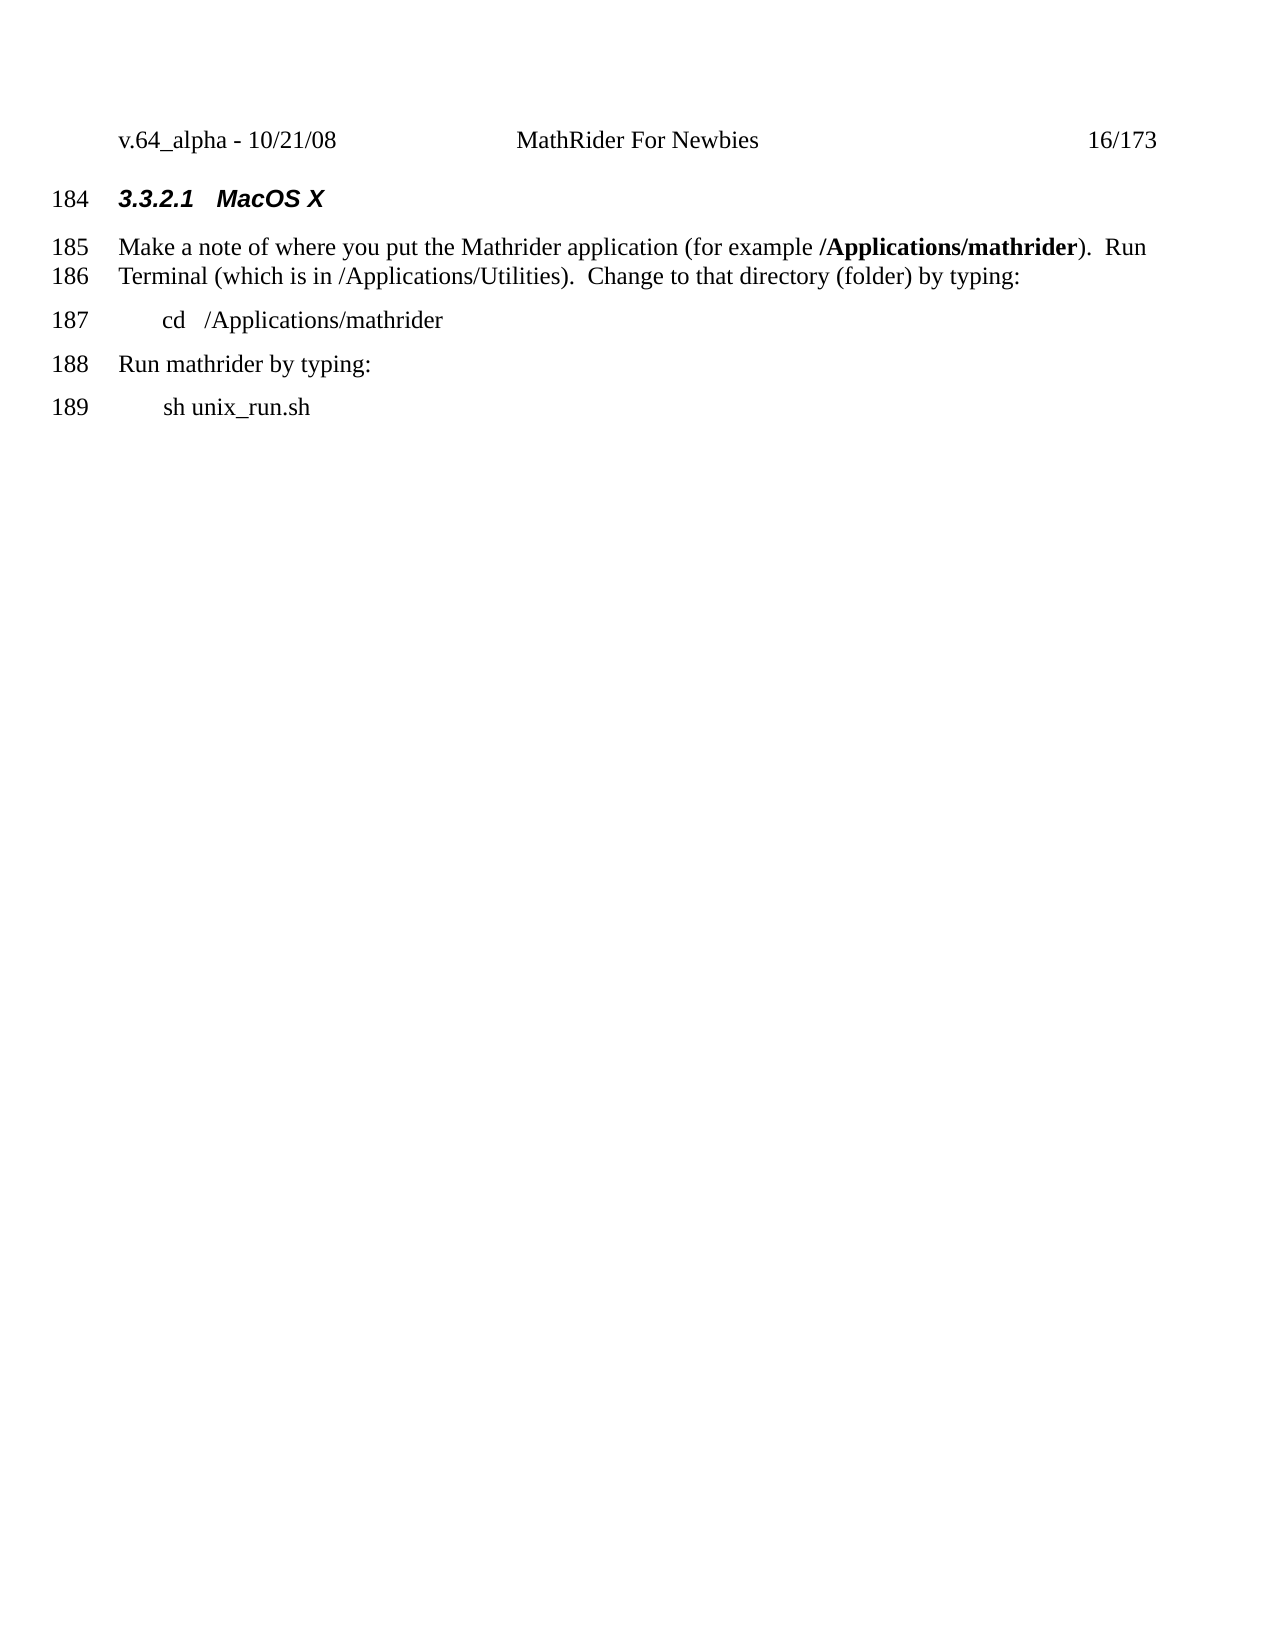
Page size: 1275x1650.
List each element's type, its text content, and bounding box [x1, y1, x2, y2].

text Make a note of where you put the Mathrider application (for example /Applications/mathrider). Run Terminal (which is in /Applications/Utilities). Change to that directory (folder) by typing: [118, 232, 1157, 290]
text sh unix_run.sh [163, 392, 1157, 421]
subtitle MacOS X [118, 184, 1157, 212]
text Run mathrider by typing: [118, 349, 1157, 377]
text cd /Applications/mathrider [162, 305, 1157, 334]
